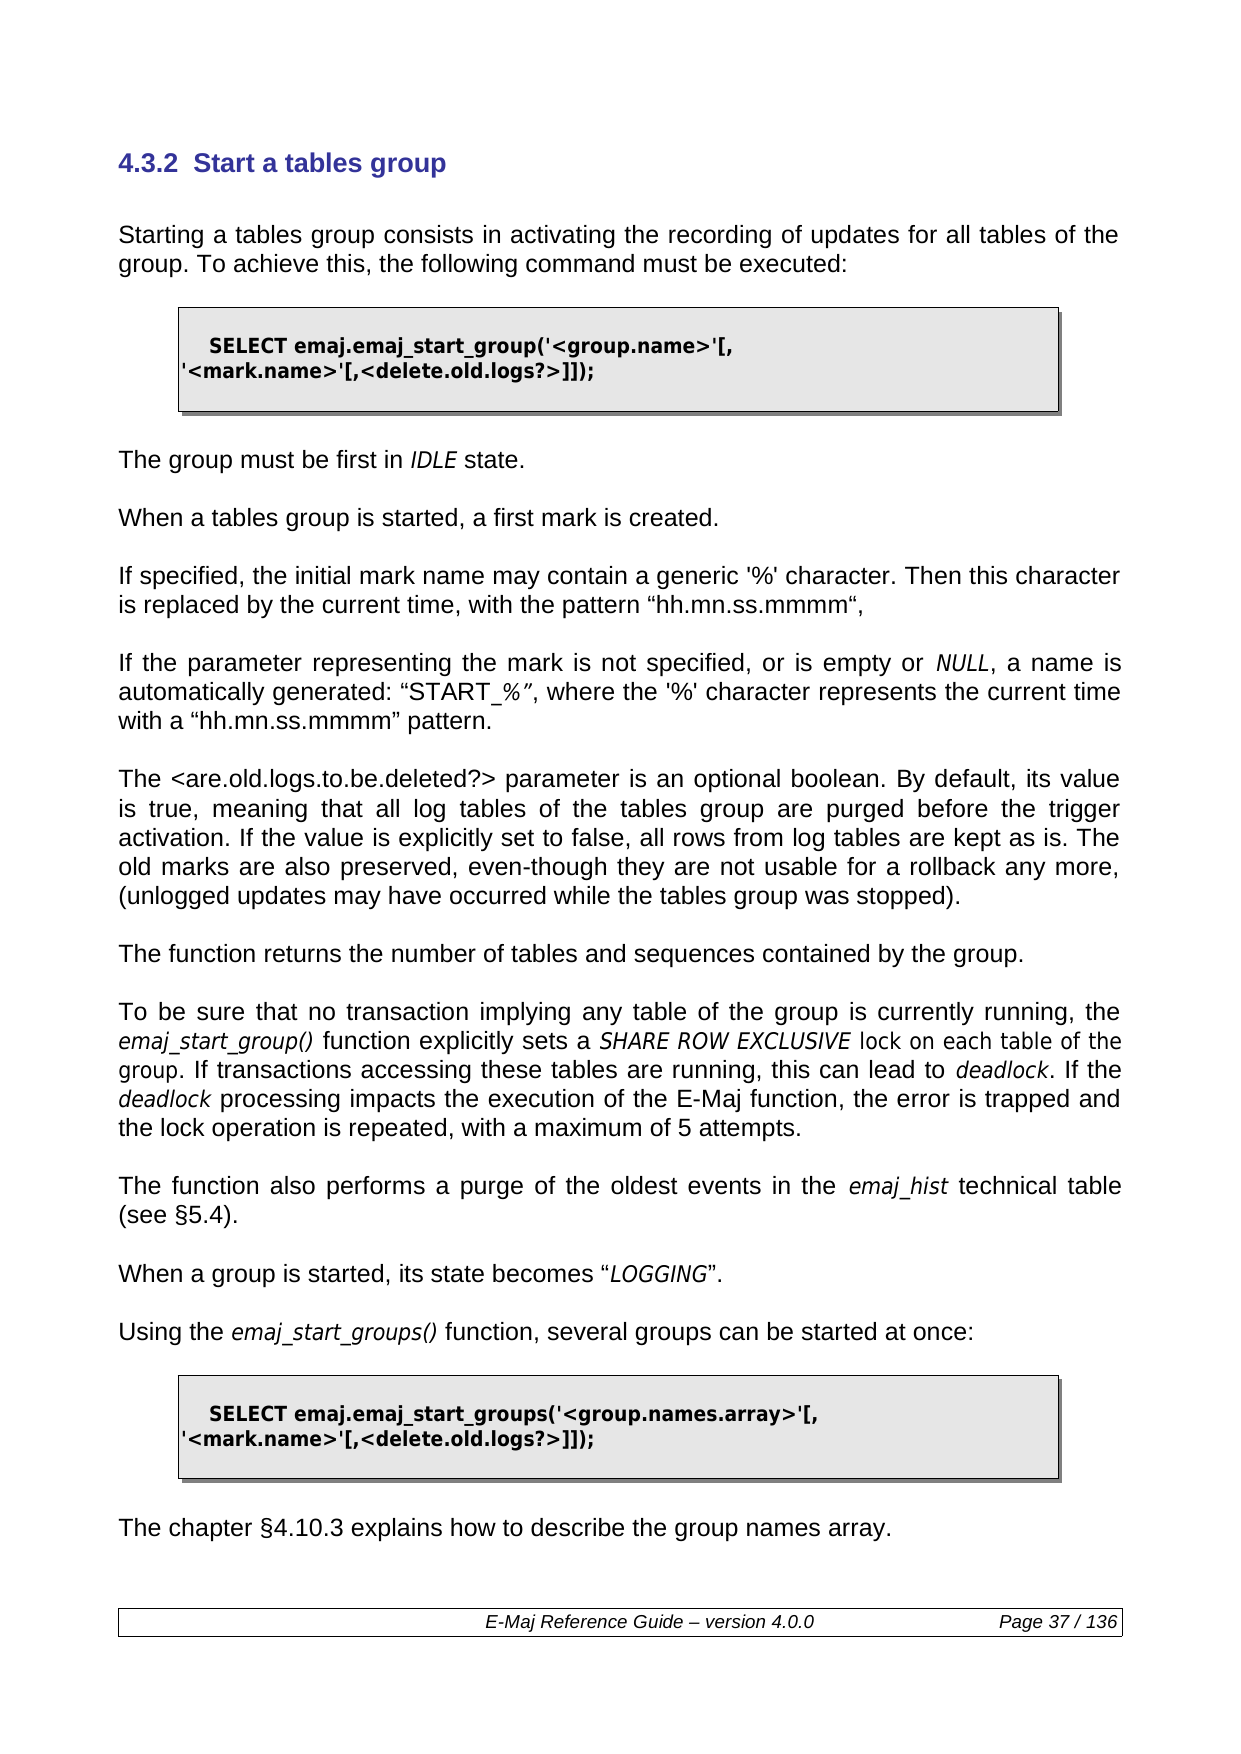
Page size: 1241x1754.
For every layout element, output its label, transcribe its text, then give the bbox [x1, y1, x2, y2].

text The function returns the number of tables and sequences contained by the group. [118, 939, 1122, 968]
text Using the emaj_start_groups() function, several groups can be started at once: [118, 1317, 1122, 1346]
text The function also performs a purge of the oldest events in the emaj_hist technical table (see §5.4). [118, 1171, 1122, 1229]
text If specified, the initial mark name may contain a generic '%' character. Then this character is replaced by the current time, with the pattern “hh.mn.ss.mmmm“, [118, 561, 1122, 619]
text The <are.old.logs.to.be.deleted?> parameter is an optional boolean. By default, its value is true, meaning that all log tables of the tables group are purged before the trigger activation. If the value is explicitly set to false, all rows from log tables are kept as is. The old marks are also preserved, even-though they are not usable for a rollback any more, (unlogged updates may have occurred while the tables group was stopped). [118, 764, 1122, 910]
text If the parameter representing the mark is not specified, or is empty or NULL, a name is automatically generated: “START_%”, where the '%' character represents the current time with a “hh.mn.ss.mmmm” pattern. [118, 648, 1122, 735]
text The chapter §4.10.3 explains how to describe the group names array. [118, 1512, 1122, 1541]
text To be sure that no transaction implying any table of the group is currently running, the emaj_start_group() function explicitly sets a SHARE ROW EXCLUSIVE lock on each table of the group. If transactions accessing these tables are running, this can lead to deadlock. If the deadlock processing impacts the execution of the E-Maj function, the error is trapped and the lock operation is repeated, with a maximum of 5 attempts. [118, 997, 1122, 1142]
text SELECT emaj.emaj_start_group('<group.name>'[, '<mark.name>'[,<delete.old.logs?>]]); [179, 331, 1058, 380]
text SELECT emaj.emaj_start_groups('<group.names.array>'[, '<mark.name>'[,<delete.old.logs?>]]); [179, 1399, 1058, 1448]
subtitle Start a tables group [118, 147, 1122, 178]
text When a tables group is started, a first mark is created. [118, 503, 1122, 532]
text Starting a tables group consists in activating the recording of updates for all tables of the group. To achieve this, the following command must be executed: [118, 220, 1122, 278]
text The group must be first in IDLE state. [118, 445, 1122, 474]
text When a group is started, its state becomes “LOGGING”. [118, 1258, 1122, 1287]
